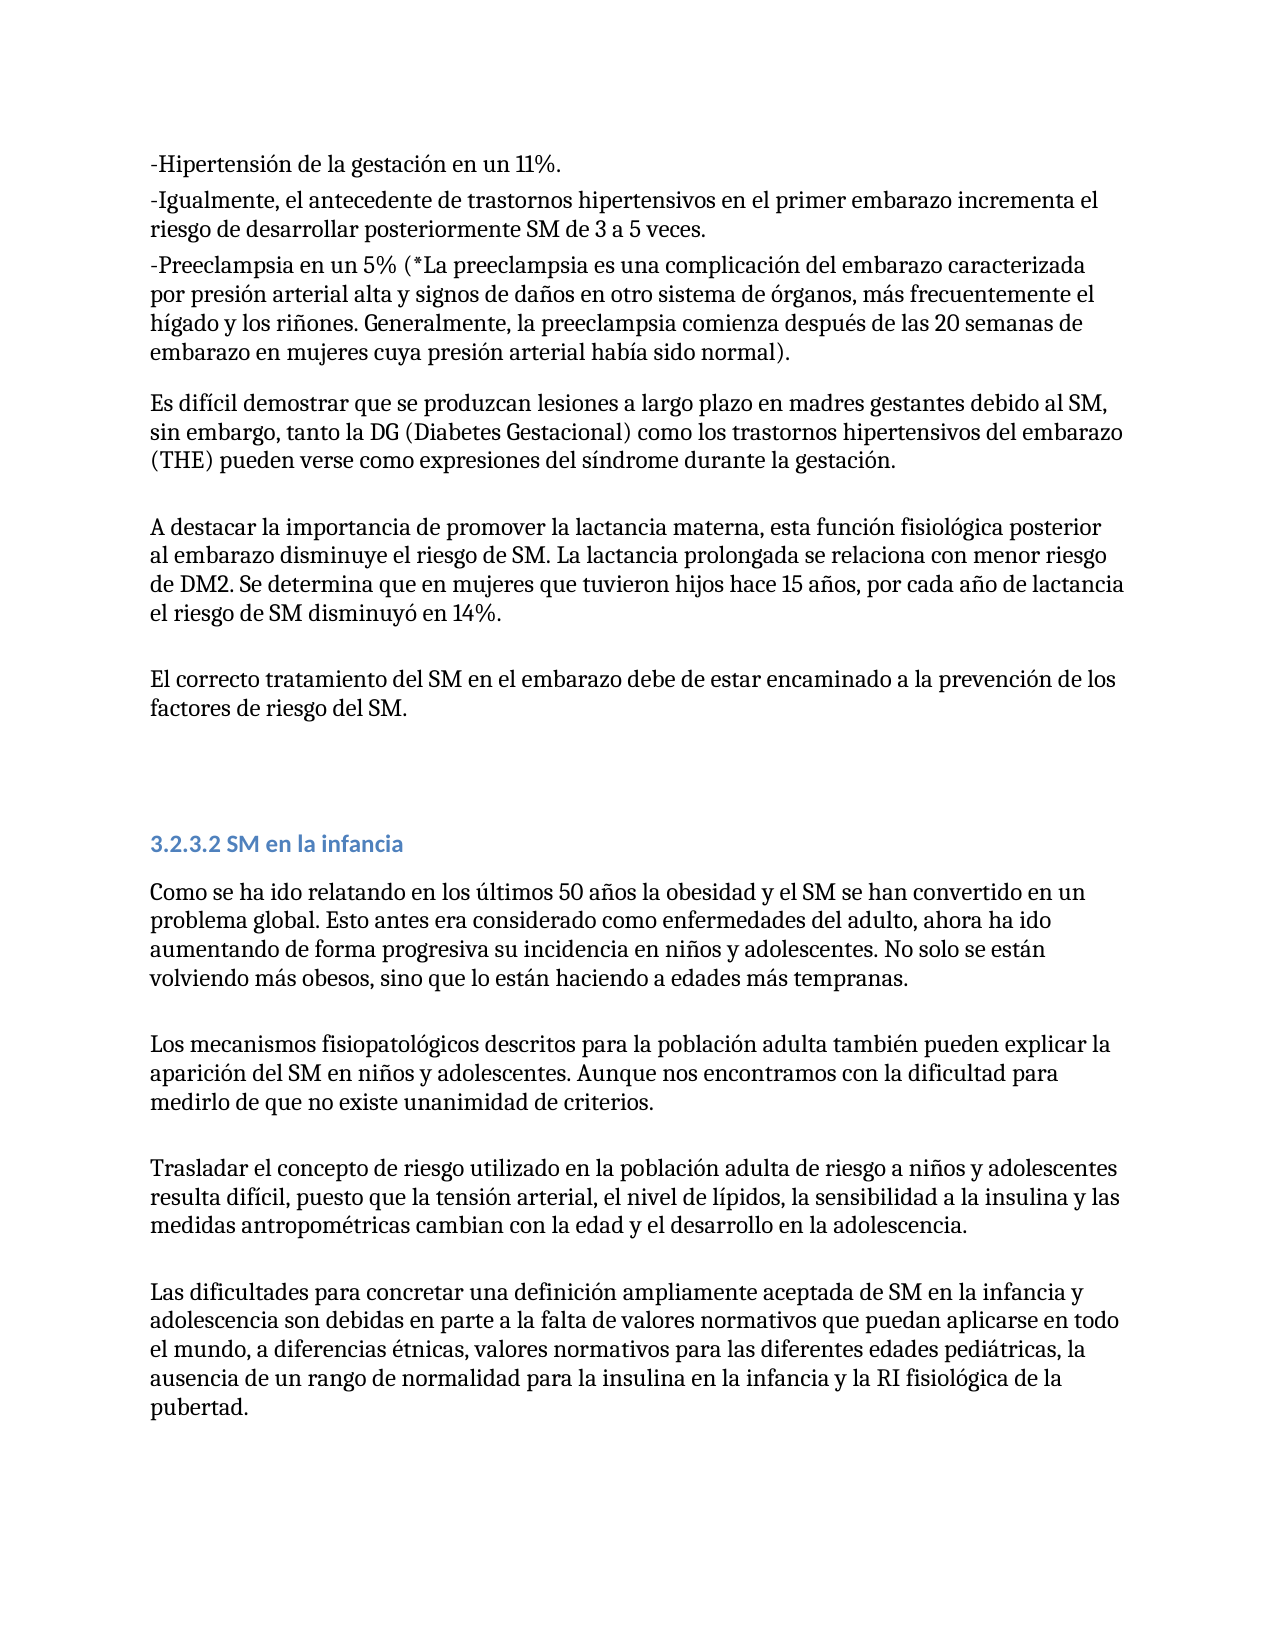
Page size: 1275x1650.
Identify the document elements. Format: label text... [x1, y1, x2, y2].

subtitle 3.2.3.2 SM en la infancia [150, 828, 1125, 859]
text Trasladar el concepto de riesgo utilizado en la población adulta de riesgo a niños y adolescentes resulta difícil, puesto que la tensión arterial, el nivel de lípidos, la sensibilidad a la insulina y las medidas antropométricas cambian con la edad y el desarrollo en la adolescencia. [150, 1154, 1125, 1240]
text Es difícil demostrar que se produzcan lesiones a largo plazo en madres gestantes debido al SM, sin embargo, tanto la DG (Diabetes Gestacional) como los trastornos hipertensivos del embarazo (THE) pueden verse como expresiones del síndrome durante la gestación. [150, 389, 1125, 475]
text -Igualmente, el antecedente de trastornos hipertensivos en el primer embarazo incrementa el riesgo de desarrollar posteriormente SM de 3 a 5 veces. [150, 186, 1125, 244]
text Las dificultades para concretar una definición ampliamente aceptada de SM en la infancia y adolescencia son debidas en parte a la falta de valores normativos que puedan aplicarse en todo el mundo, a diferencias étnicas, valores normativos para las diferentes edades pediátricas, la ausencia de un rango de normalidad para la insulina en la infancia y la RI fisiológica de la pubertad. [150, 1278, 1125, 1421]
text -Preeclampsia en un 5% (*La preeclampsia es una complicación del embarazo caracterizada por presión arterial alta y signos de daños en otro sistema de órganos, más frecuentemente el hígado y los riñones. Generalmente, la preeclampsia comienza después de las 20 semanas de embarazo en mujeres cuya presión arterial había sido normal). [150, 251, 1125, 366]
text Los mecanismos fisiopatológicos descritos para la población adulta también pueden explicar la aparición del SM en niños y adolescentes. Aunque nos encontramos con la dificultad para medirlo de que no existe unanimidad de criterios. [150, 1030, 1125, 1116]
text Como se ha ido relatando en los últimos 50 años la obesidad y el SM se han convertido en un problema global. Esto antes era considerado como enfermedades del adulto, ahora ha ido aumentando de forma progresiva su incidencia en niños y adolescentes. No solo se están volviendo más obesos, sino que lo están haciendo a edades más tempranas. [150, 878, 1125, 993]
text -Hipertensión de la gestación en un 11%. [150, 150, 1125, 179]
text A destacar la importancia de promover la lactancia materna, esta función fisiológica posterior al embarazo disminuye el riesgo de SM. La lactancia prolongada se relaciona con menor riesgo de DM2. Se determina que en mujeres que tuvieron hijos hace 15 años, por cada año de lactancia el riesgo de SM disminuyó en 14%. [150, 512, 1125, 627]
text El correcto tratamiento del SM en el embarazo debe de estar encaminado a la prevención de los factores de riesgo del SM. [150, 665, 1125, 722]
